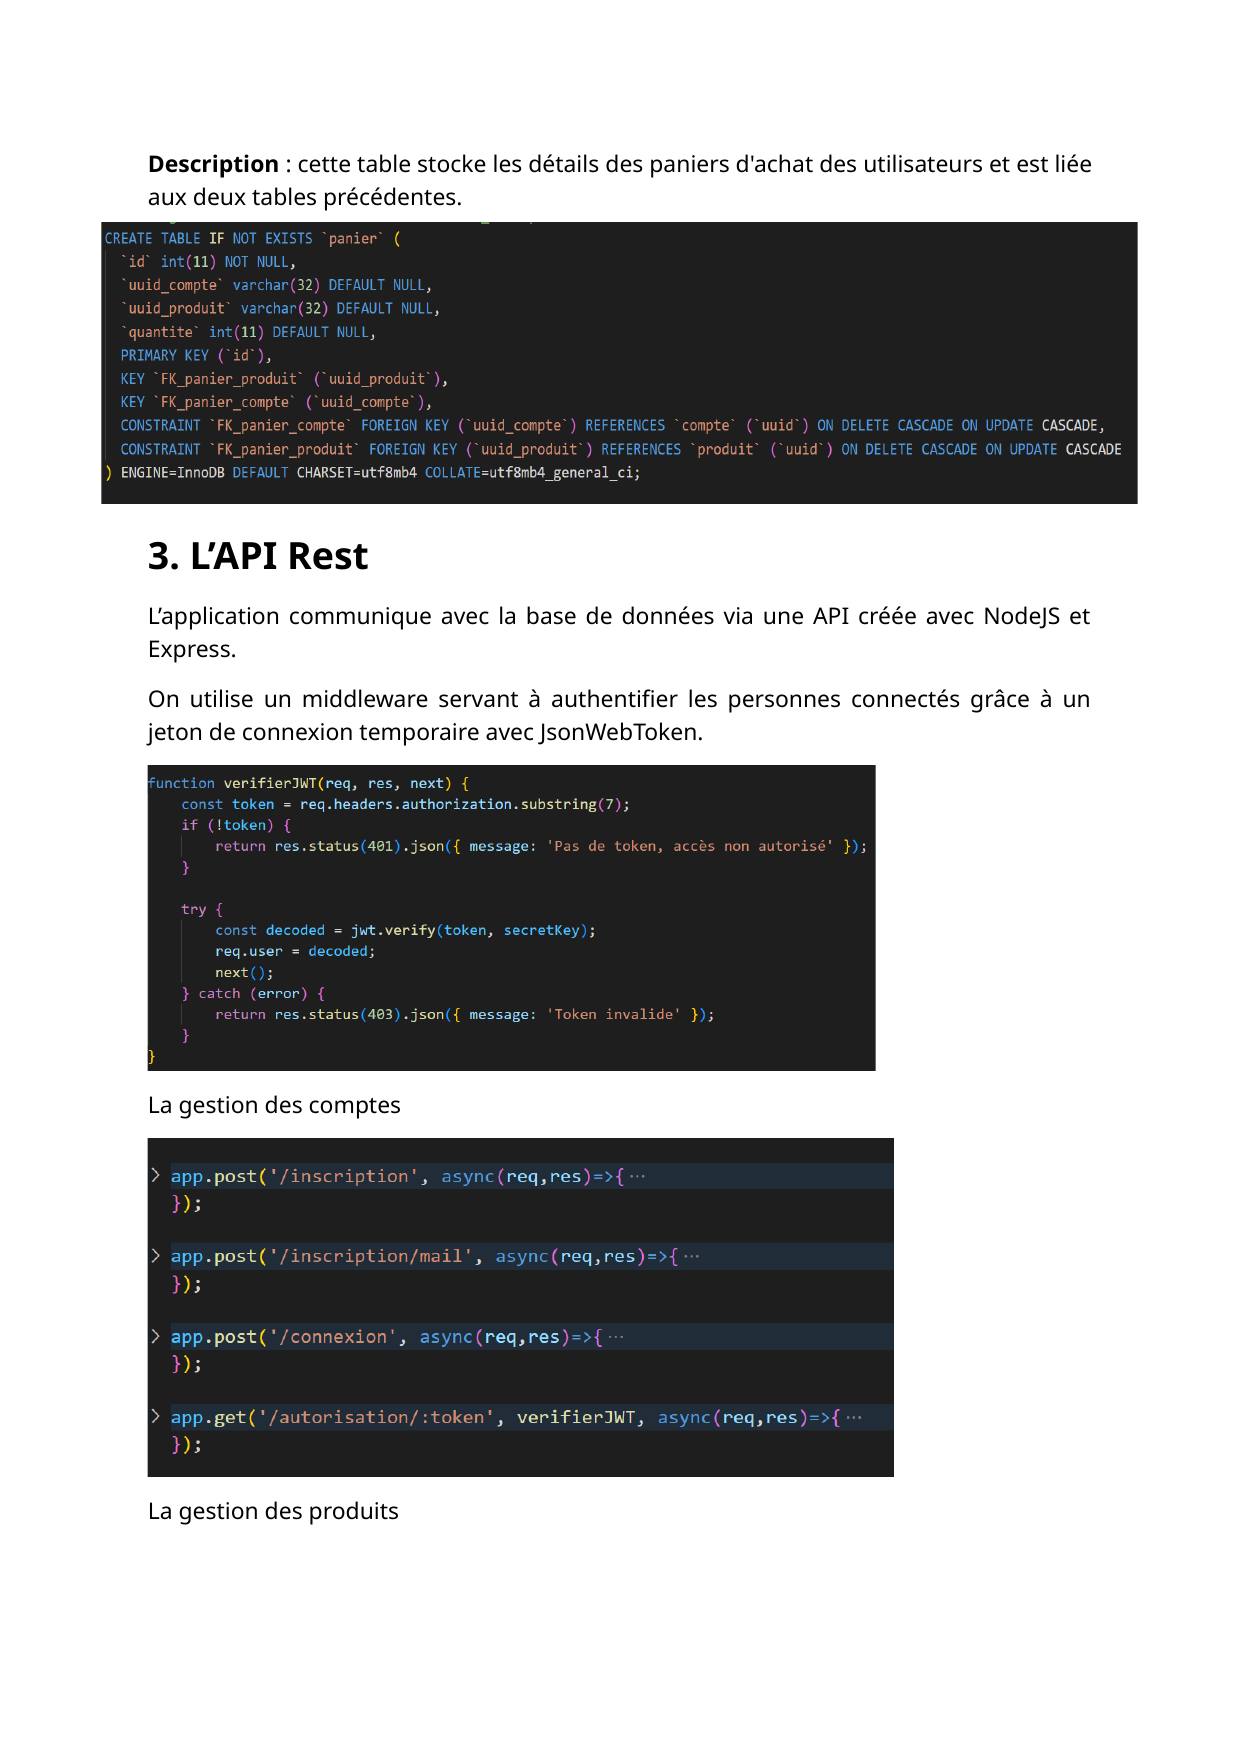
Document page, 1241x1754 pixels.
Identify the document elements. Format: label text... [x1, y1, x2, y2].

text 3. L’API Rest [148, 529, 1093, 580]
text Description : cette table stocke les détails des paniers d'achat des utilisateurs et est liée aux deux tables précédentes. [148, 148, 1093, 212]
text L’application communique avec la base de données via une API créée avec NodeJS et Express. [148, 600, 1093, 664]
text La gestion des comptes [148, 1089, 1093, 1120]
text On utilise un middleware servant à authentifier les personnes connectés grâce à un jeton de connexion temporaire avec JsonWebToken. [148, 683, 1093, 747]
text La gestion des produits [148, 1495, 1093, 1526]
